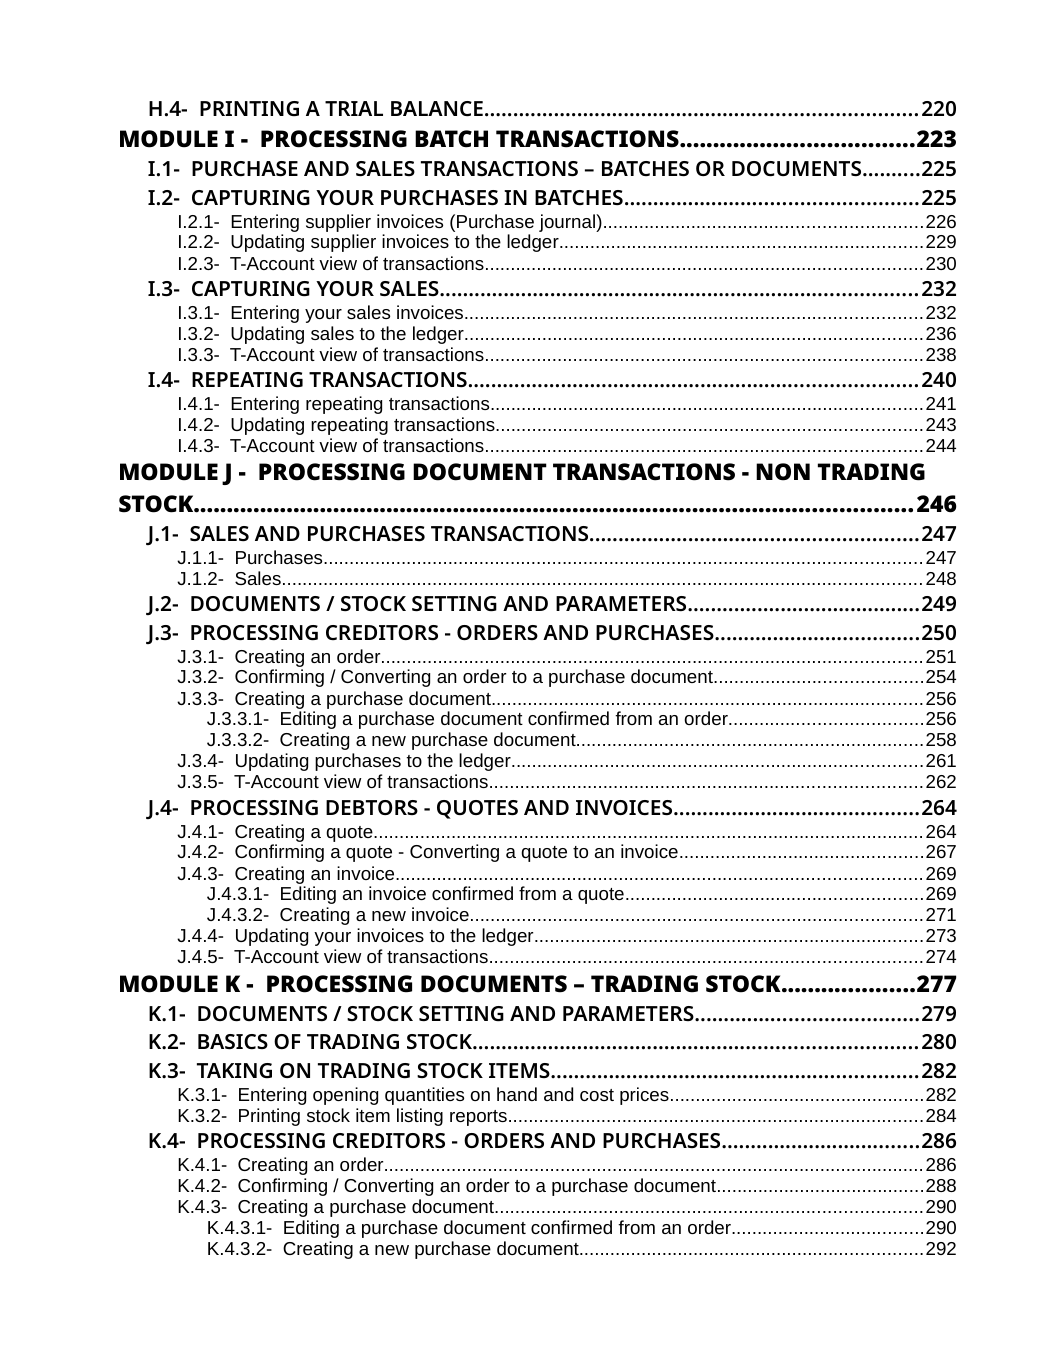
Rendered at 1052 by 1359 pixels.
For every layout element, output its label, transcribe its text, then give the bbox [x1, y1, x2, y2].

text I.4.1- Entering repeating transactions 241 [177, 393, 957, 414]
text MODULE K - PROCESSING DOCUMENTS – TRADING STOCK 277 [118, 968, 957, 999]
text K.3- TAKING ON TRADING STOCK ITEMS 282 [148, 1056, 957, 1084]
text J.1.1- Purchases 247 [177, 547, 957, 568]
text MODULE J - PROCESSING DOCUMENT TRANSACTIONS - NON TRADING STOCK 246 [118, 456, 957, 519]
text J.4- PROCESSING DEBTORS - QUOTES AND INVOICES 264 [148, 793, 957, 821]
text K.1- DOCUMENTS / STOCK SETTING AND PARAMETERS 279 [148, 999, 957, 1027]
text J.3.3.2- Creating a new purchase document 258 [207, 730, 957, 751]
text I.3.1- Entering your sales invoices 232 [177, 302, 957, 323]
text J.3.3- Creating a purchase document 256 [177, 688, 957, 709]
text J.4.3.1- Editing an invoice confirmed from a quote 269 [207, 884, 957, 905]
text K.2- BASICS OF TRADING STOCK 280 [148, 1027, 957, 1056]
text I.4.3- T-Account view of transactions 244 [177, 435, 957, 456]
text J.2- DOCUMENTS / STOCK SETTING AND PARAMETERS 249 [148, 589, 957, 618]
text K.4.3- Creating a purchase document 290 [177, 1196, 957, 1217]
text K.3.1- Entering opening quantities on hand and cost prices 282 [177, 1084, 957, 1105]
text K.3.2- Printing stock item listing reports 284 [177, 1105, 957, 1126]
text K.4- PROCESSING CREDITORS - ORDERS AND PURCHASES 286 [148, 1126, 957, 1154]
text H.4- PRINTING A TRIAL BALANCE 220 [148, 94, 957, 123]
text I.2.1- Entering supplier invoices (Purchase journal) 226 [177, 211, 957, 232]
text K.4.1- Creating an order 286 [177, 1154, 957, 1175]
text I.1- PURCHASE AND SALES TRANSACTIONS – BATCHES OR DOCUMENTS 225 [148, 154, 957, 183]
text J.1- SALES AND PURCHASES TRANSACTIONS 247 [148, 519, 957, 547]
text J.4.3- Creating an invoice 269 [177, 863, 957, 884]
text K.4.3.2- Creating a new purchase document 292 [207, 1238, 957, 1259]
text J.3- PROCESSING CREDITORS - ORDERS AND PURCHASES 250 [148, 618, 957, 646]
text J.4.1- Creating a quote 264 [177, 821, 957, 842]
text I.3.2- Updating sales to the ledger 236 [177, 323, 957, 344]
text J.4.4- Updating your invoices to the ledger 273 [177, 926, 957, 947]
text J.4.2- Confirming a quote - Converting a quote to an invoice 267 [177, 842, 957, 863]
text I.2.2- Updating supplier invoices to the ledger 229 [177, 232, 957, 253]
text J.3.4- Updating purchases to the ledger 261 [177, 751, 957, 772]
text J.4.5- T-Account view of transactions 274 [177, 947, 957, 968]
text J.4.3.2- Creating a new invoice 271 [207, 905, 957, 926]
text I.3.3- T-Account view of transactions 238 [177, 344, 957, 365]
text I.2- CAPTURING YOUR PURCHASES IN BATCHES 225 [148, 183, 957, 211]
text I.4- REPEATING TRANSACTIONS 240 [148, 365, 957, 393]
text J.3.1- Creating an order 251 [177, 646, 957, 667]
text J.3.2- Confirming / Converting an order to a purchase document 254 [177, 667, 957, 688]
text J.1.2- Sales 248 [177, 568, 957, 589]
text J.3.5- T-Account view of transactions 262 [177, 772, 957, 793]
text J.3.3.1- Editing a purchase document confirmed from an order 256 [207, 709, 957, 730]
text MODULE I - PROCESSING BATCH TRANSACTIONS 223 [118, 123, 957, 154]
text K.4.2- Confirming / Converting an order to a purchase document 288 [177, 1175, 957, 1196]
text I.2.3- T-Account view of transactions 230 [177, 253, 957, 274]
text I.3- CAPTURING YOUR SALES 232 [148, 274, 957, 302]
text I.4.2- Updating repeating transactions 243 [177, 414, 957, 435]
text K.4.3.1- Editing a purchase document confirmed from an order 290 [207, 1217, 957, 1238]
